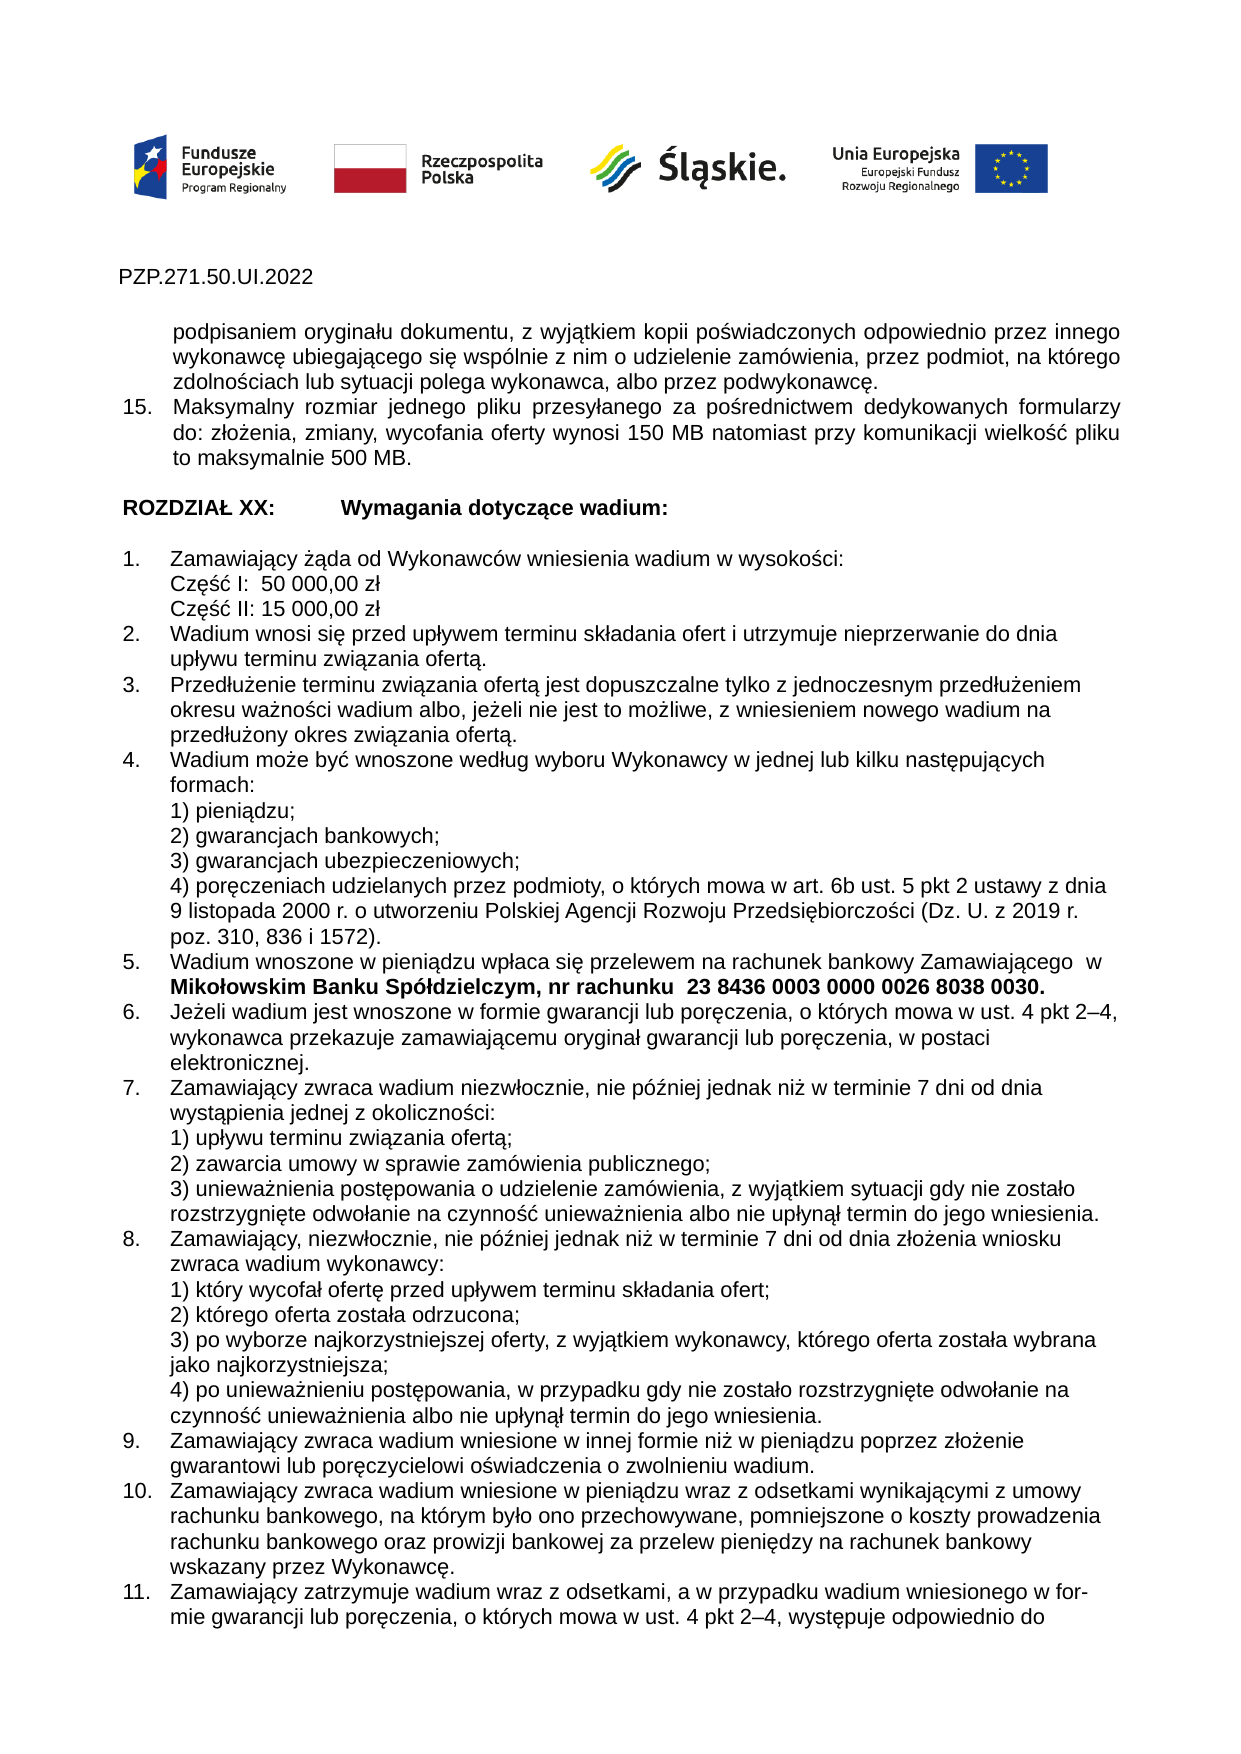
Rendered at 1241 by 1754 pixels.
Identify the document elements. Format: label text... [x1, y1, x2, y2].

table_cell 5. [122, 949, 170, 999]
table_cell Zamawiający, niezwłocznie, nie później jednak niż w terminie 7 dni od dnia złożenia wniosku zwraca wadium wykonawcy: 1) który wycofał ofertę przed upływem terminu składania ofert; 2) którego oferta została odrzucona; 3) po wyborze najkorzystniejszej oferty, z wyjątkiem wykonawcy, którego oferta została wybrana jako najkorzystniejsza; 4) po unieważnieniu postępowania, w przypadku gdy nie zostało rozstrzygnięte odwołanie na czynność unieważnienia albo nie upłynął termin do jego wniesienia. [170, 1226, 1122, 1428]
table_cell 1. [122, 545, 170, 571]
table_cell Wadium wnosi się przed upływem terminu składania ofert i utrzymuje nieprzerwanie do dnia upływu terminu związania ofertą. [170, 621, 1122, 671]
table_cell 2. [122, 621, 170, 671]
table_cell 9. [122, 1428, 170, 1478]
table_cell 6. [122, 999, 170, 1075]
table_cell Wadium może być wnoszone według wyboru Wykonawcy w jednej lub kilku następujących formach: 1) pieniądzu; 2) gwarancjach bankowych; 3) gwarancjach ubezpieczeniowych; 4) poręczeniach udzielanych przez podmioty, o których mowa w art. 6b ust. 5 pkt 2 ustawy z dnia 9 listopada 2000 r. o utworzeniu Polskiej Agencji Rozwoju Przedsiębiorczości (Dz. U. z 2019 r. poz. 310, 836 i 1572). [170, 747, 1122, 949]
table_cell 11. [122, 1579, 170, 1629]
table_cell [341, 520, 1122, 545]
table_cell Zamawiający zatrzymuje wadium wraz z odsetkami, a w przypadku wadium wniesionego w for-mie gwarancji lub poręczenia, o których mowa w ust. 4 pkt 2–4, występuje odpowiednio do [170, 1579, 1122, 1629]
table_cell podpisaniem oryginału dokumentu, z wyjątkiem kopii poświadczonych odpowiednio przez innego wykonawcę ubiegającego się wspólnie z nim o udzielenie zamówienia, przez podmiot, na którego zdolnościach lub sytuacji polega wykonawca, albo przez podwykonawcę. [170, 319, 1122, 394]
table_cell [122, 571, 170, 596]
table_cell Przedłużenie terminu związania ofertą jest dopuszczalne tylko z jednoczesnym przedłużeniem okresu ważności wadium albo, jeżeli nie jest to możliwe, z wniesieniem nowego wadium na przedłużony okres związania ofertą. [170, 671, 1122, 747]
table_cell [122, 470, 170, 495]
table_cell [122, 596, 170, 621]
table_cell 8. [122, 1226, 170, 1428]
table_cell [122, 319, 170, 394]
picture [118, 118, 1063, 214]
table_cell Część II: 15 000,00 zł [170, 596, 1122, 621]
table_cell Zamawiający zwraca wadium niezwłocznie, nie później jednak niż w terminie 7 dni od dnia wystąpienia jednej z okoliczności: 1) upływu terminu związania ofertą; 2) zawarcia umowy w sprawie zamówienia publicznego; 3) unieważnienia postępowania o udzielenie zamówienia, z wyjątkiem sytuacji gdy nie zostało rozstrzygnięte odwołanie na czynność unieważnienia albo nie upłynął termin do jego wniesienia. [170, 1075, 1122, 1226]
table_cell Zamawiający zwraca wadium wniesione w innej formie niż w pieniądzu poprzez złożenie gwarantowi lub poręczycielowi oświadczenia o zwolnieniu wadium. [170, 1428, 1122, 1478]
table_cell 15. [122, 394, 170, 470]
table_cell 10. [122, 1478, 170, 1579]
table_cell Maksymalny rozmiar jednego pliku przesyłanego za pośrednictwem dedykowanych formularzy do: złożenia, zmiany, wycofania oferty wynosi 150 MB natomiast przy komunikacji wielkość pliku to maksymalnie 500 MB. [170, 394, 1122, 470]
table_cell [122, 520, 341, 545]
table_cell 3. [122, 671, 170, 747]
table_cell ROZDZIAŁ XX: [122, 495, 341, 520]
table_cell Wymagania dotyczące wadium: [341, 495, 1122, 520]
table_cell [170, 470, 1122, 495]
table_cell Część I: 50 000,00 zł [170, 571, 1122, 596]
table_cell Zamawiający żąda od Wykonawców wniesienia wadium w wysokości: [170, 545, 1122, 571]
table_cell Wadium wnoszone w pieniądzu wpłaca się przelewem na rachunek bankowy Zamawiającego w Mikołowskim Banku Spółdzielczym, nr rachunku 23 8436 0003 0000 0026 8038 0030. [170, 949, 1122, 999]
table_cell 4. [122, 747, 170, 949]
table_cell Jeżeli wadium jest wnoszone w formie gwarancji lub poręczenia, o których mowa w ust. 4 pkt 2–4, wykonawca przekazuje zamawiającemu oryginał gwarancji lub poręczenia, w postaci elektronicznej. [170, 999, 1122, 1075]
table_cell Zamawiający zwraca wadium wniesione w pieniądzu wraz z odsetkami wynikającymi z umowy rachunku bankowego, na którym było ono przechowywane, pomniejszone o koszty prowadzenia rachunku bankowego oraz prowizji bankowej za przelew pieniędzy na rachunek bankowy wskazany przez Wykonawcę. [170, 1478, 1122, 1579]
table_cell 7. [122, 1075, 170, 1226]
